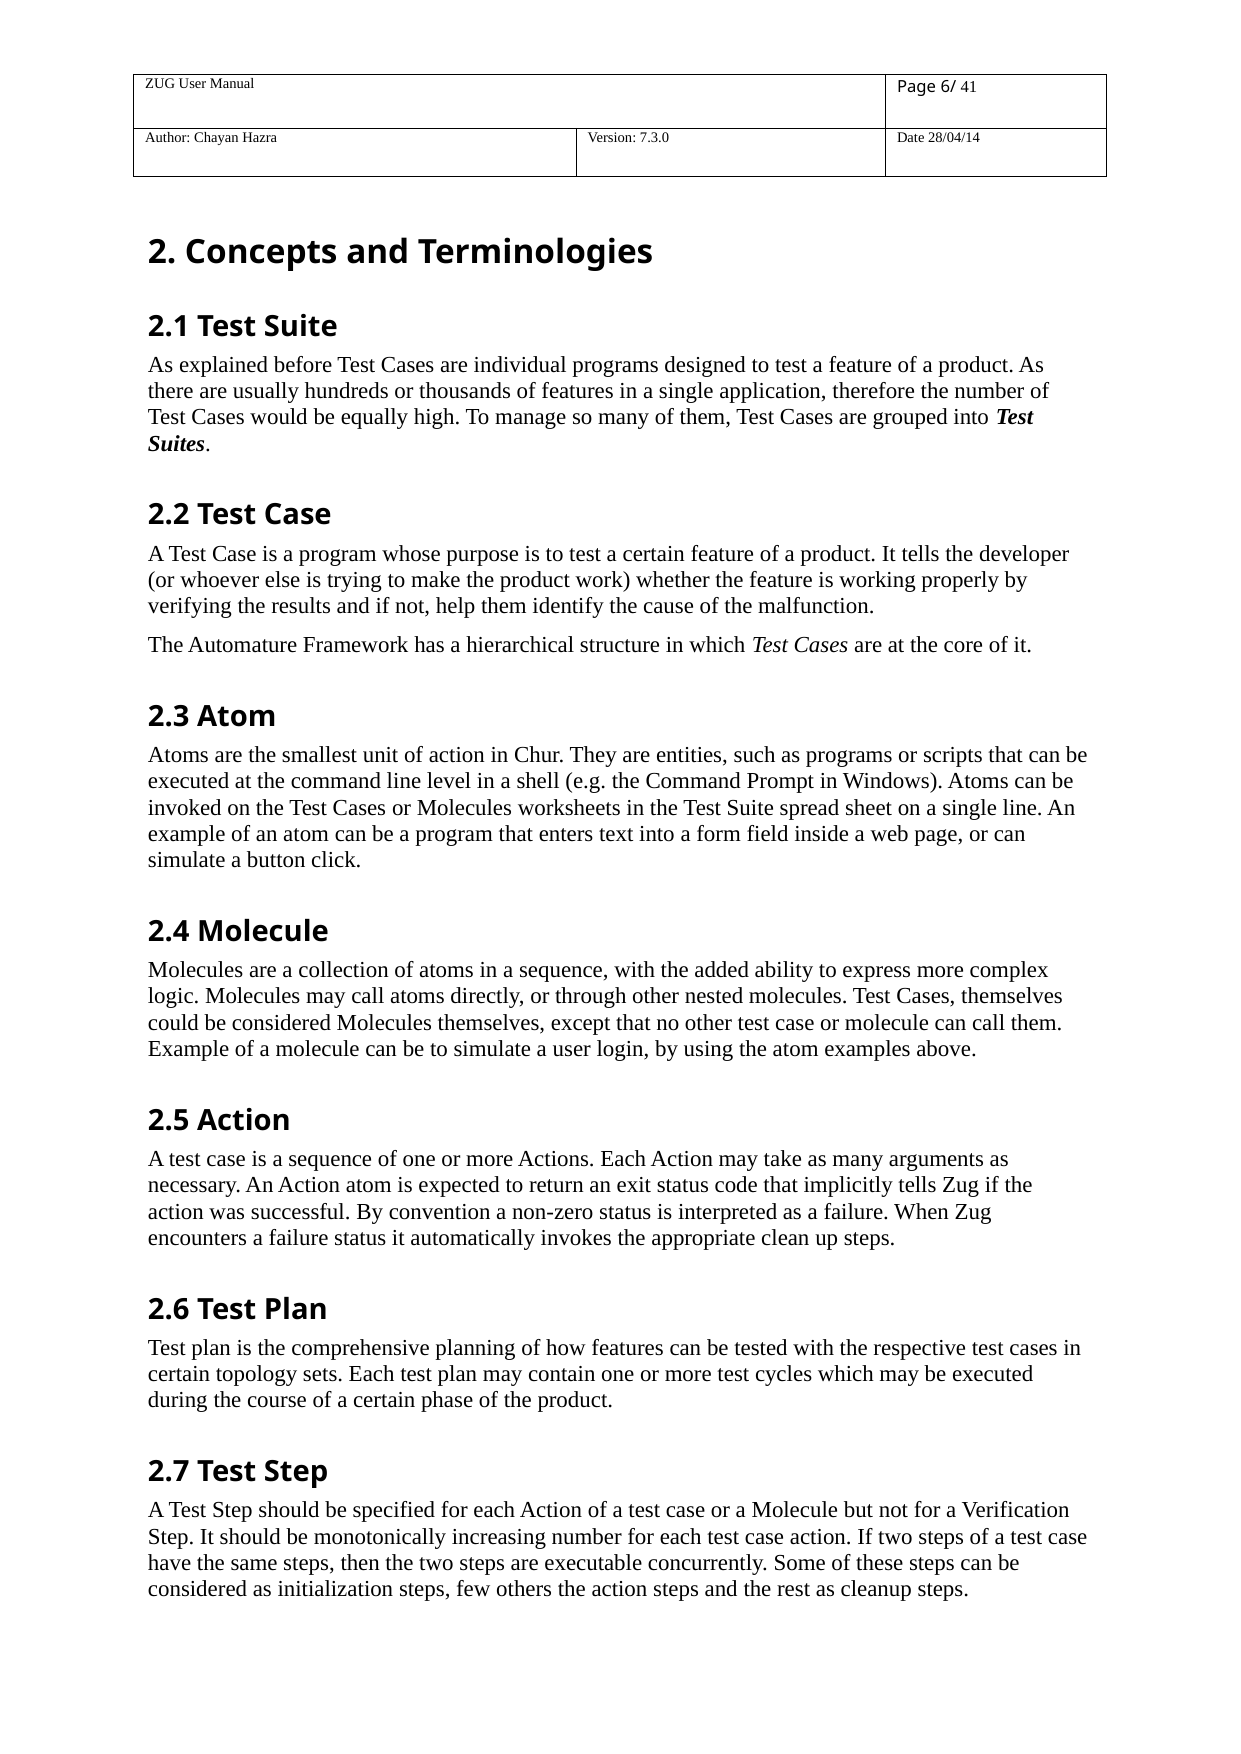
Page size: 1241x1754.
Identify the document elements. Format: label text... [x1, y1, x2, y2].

text A Test Step should be specified for each Action of a test case or a Molecule but not for a Verification Step. It should be monotonically increasing number for each test case action. If two steps of a test case have the same steps, then the two steps are executable concurrently. Some of these steps can be considered as initialization steps, few others the action steps and the rest as cleanup steps. [148, 1496, 1092, 1602]
text Test plan is the comprehensive planning of how features can be tested with the respective test cases in certain topology sets. Each test plan may contain one or more test cycles which may be executed during the course of a certain phase of the product. [148, 1334, 1092, 1413]
subtitle 2.5 Action [148, 1099, 1092, 1139]
subtitle 2.2 Test Case [148, 494, 1092, 533]
text Atoms are the smallest unit of action in Chur. They are entities, such as programs or scripts that can be executed at the command line level in a shell (e.g. the Command Prompt in Windows). Atoms can be invoked on the Test Cases or Molecules worksheets in the Test Suite spread sheet on a single line. An example of an atom can be a program that enters text into a form field inside a web page, or can simulate a button click. [148, 741, 1092, 873]
text A Test Case is a program whose purpose is to test a certain feature of a product. It tells the developer (or whoever else is trying to make the product work) whether the feature is working properly by verifying the results and if not, help them identify the cause of the malfunction. [148, 539, 1092, 619]
text As explained before Test Cases are individual programs designed to test a feature of a product. As there are usually hundreds or thousands of features in a single application, therefore the number of Test Cases would be equally high. To manage so many of them, Test Cases are grouped into Test Suites. [148, 351, 1092, 456]
subtitle 2.7 Test Step [148, 1450, 1092, 1490]
text Molecules are a collection of atoms in a sequence, with the added ability to express more complex logic. Molecules may call atoms directly, or through other nested molecules. Test Cases, themselves could be considered Molecules themselves, except that no other test case or molecule can call them. Example of a molecule can be to simulate a user login, by using the atom examples above. [148, 956, 1092, 1062]
subtitle 2.6 Test Plan [148, 1288, 1092, 1328]
subtitle 2.1 Test Suite [148, 305, 1092, 344]
subtitle . Concepts and Terminologies [148, 228, 1092, 273]
text A test case is a sequence of one or more Actions. Each Action may take as many arguments as necessary. An Action atom is expected to return an exit status code that implicitly tells Zug if the action was successful. By convention a non-zero status is interpreted as a failure. When Zug encounters a failure status it automatically invokes the appropriate clean up steps. [148, 1145, 1092, 1250]
subtitle 2.3 Atom [148, 695, 1092, 735]
subtitle 2.4 Molecule [148, 910, 1092, 950]
text The Automature Framework has a hierarchical structure in which Test Cases are at the core of it. [148, 631, 1092, 657]
